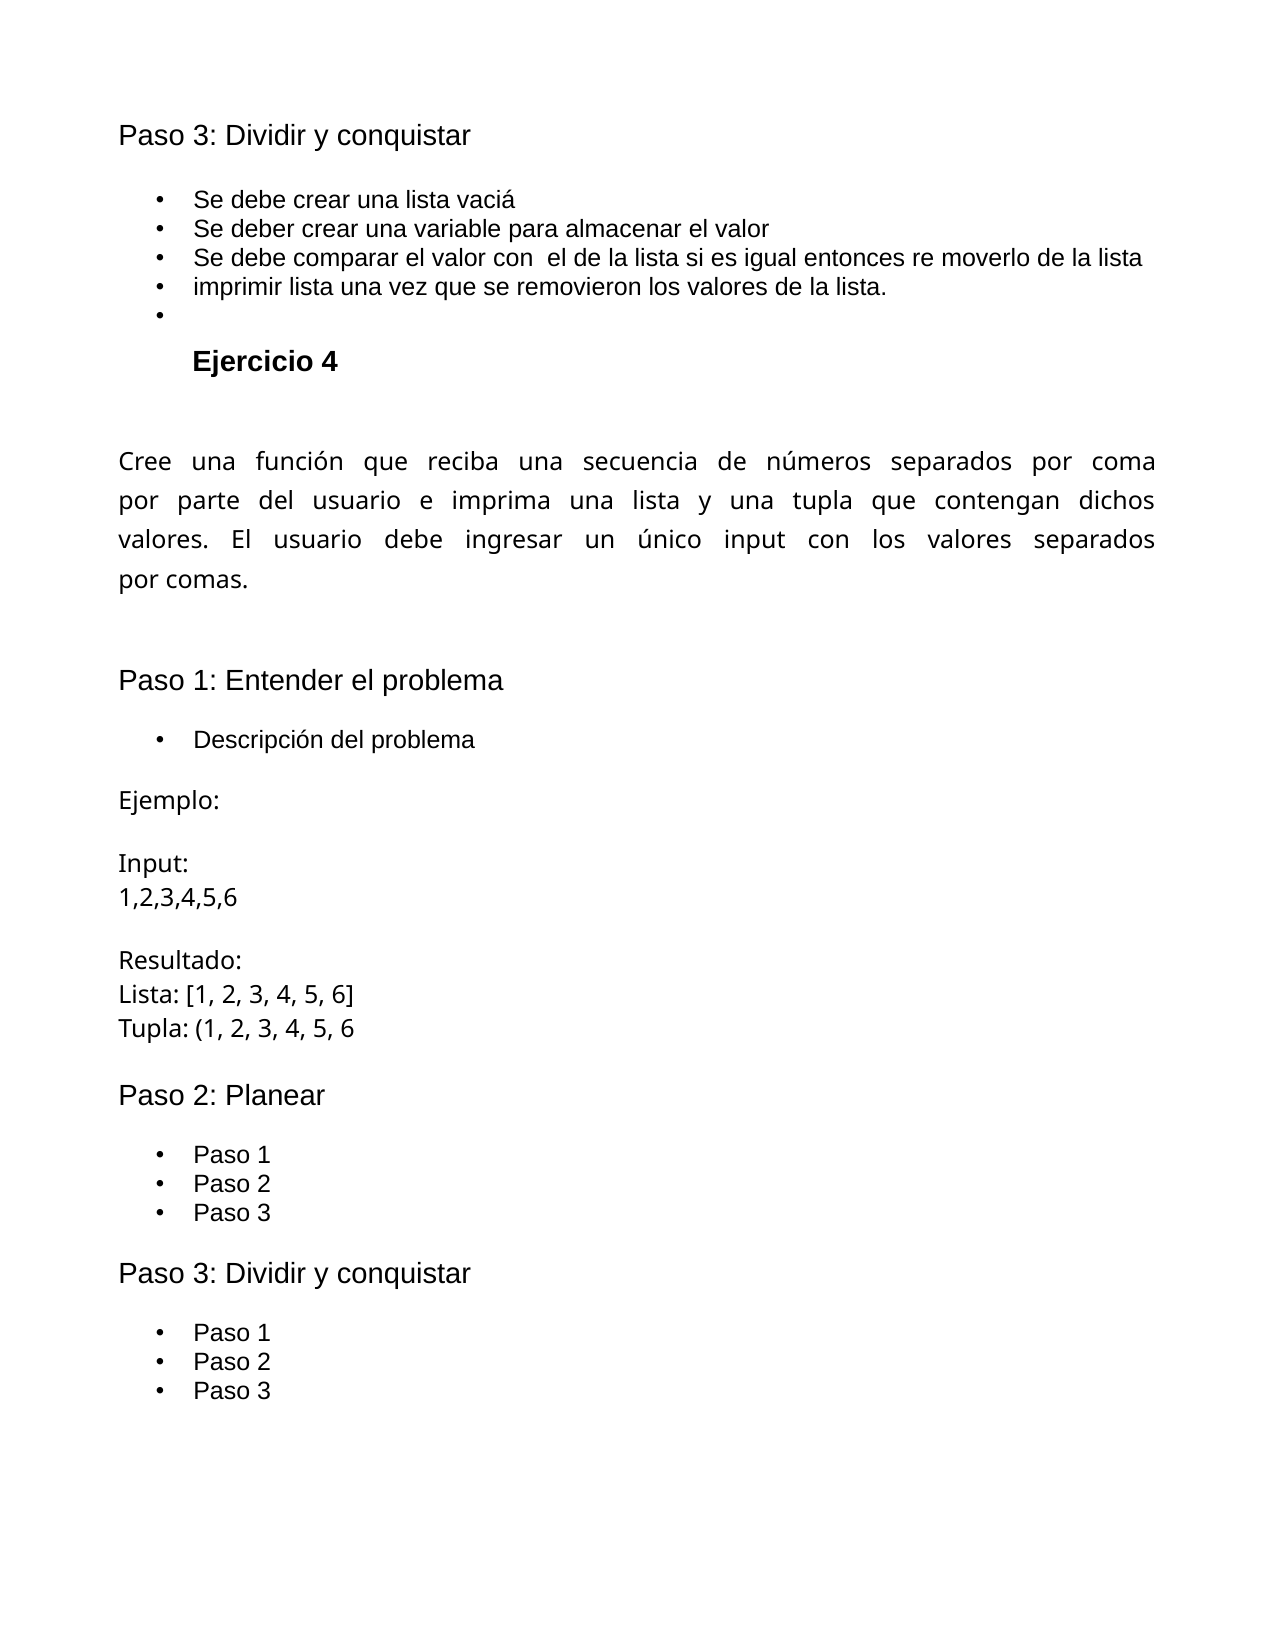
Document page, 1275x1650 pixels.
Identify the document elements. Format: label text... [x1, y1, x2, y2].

title Paso 2 [156, 1169, 1157, 1198]
title Paso 3: Dividir y conquistar [118, 1256, 1157, 1289]
title Se deber crear una variable para almacenar el valor [156, 214, 1157, 243]
title Paso 1: Entender el problema [118, 663, 1157, 696]
title Ejemplo: [118, 783, 1157, 817]
title Se debe comparar el valor con el de la lista si es igual entonces re moverlo de la lista [156, 243, 1157, 272]
title Input: 1,2,3,4,5,6 [118, 817, 1157, 913]
title imprimir lista una vez que se removieron los valores de la lista. [156, 272, 1157, 301]
subtitle Ejercicio 4 [118, 344, 1157, 378]
title Paso 2: Planear [118, 1078, 1157, 1112]
title Paso 1 [156, 1318, 1157, 1347]
title Paso 3 [156, 1376, 1157, 1404]
title Paso 2 [156, 1347, 1157, 1376]
title Paso 3: Dividir y conquistar [118, 118, 1157, 152]
title Descripción del problema [156, 725, 1157, 754]
title Paso 1 [156, 1140, 1157, 1169]
title Resultado: Lista: [1, 2, 3, 4, 5, 6] Tupla: (1, 2, 3, 4, 5, 6 [118, 913, 1157, 1044]
text Cree una función que reciba una secuencia de números separados por coma por parte del usuario e imprima una lista y una tupla que contengan dichos valores. El usuario debe ingresar un único input con los valores separados por comas. [118, 444, 1157, 595]
title Se debe crear una lista vaciá [156, 185, 1157, 214]
title Paso 3 [156, 1198, 1157, 1227]
